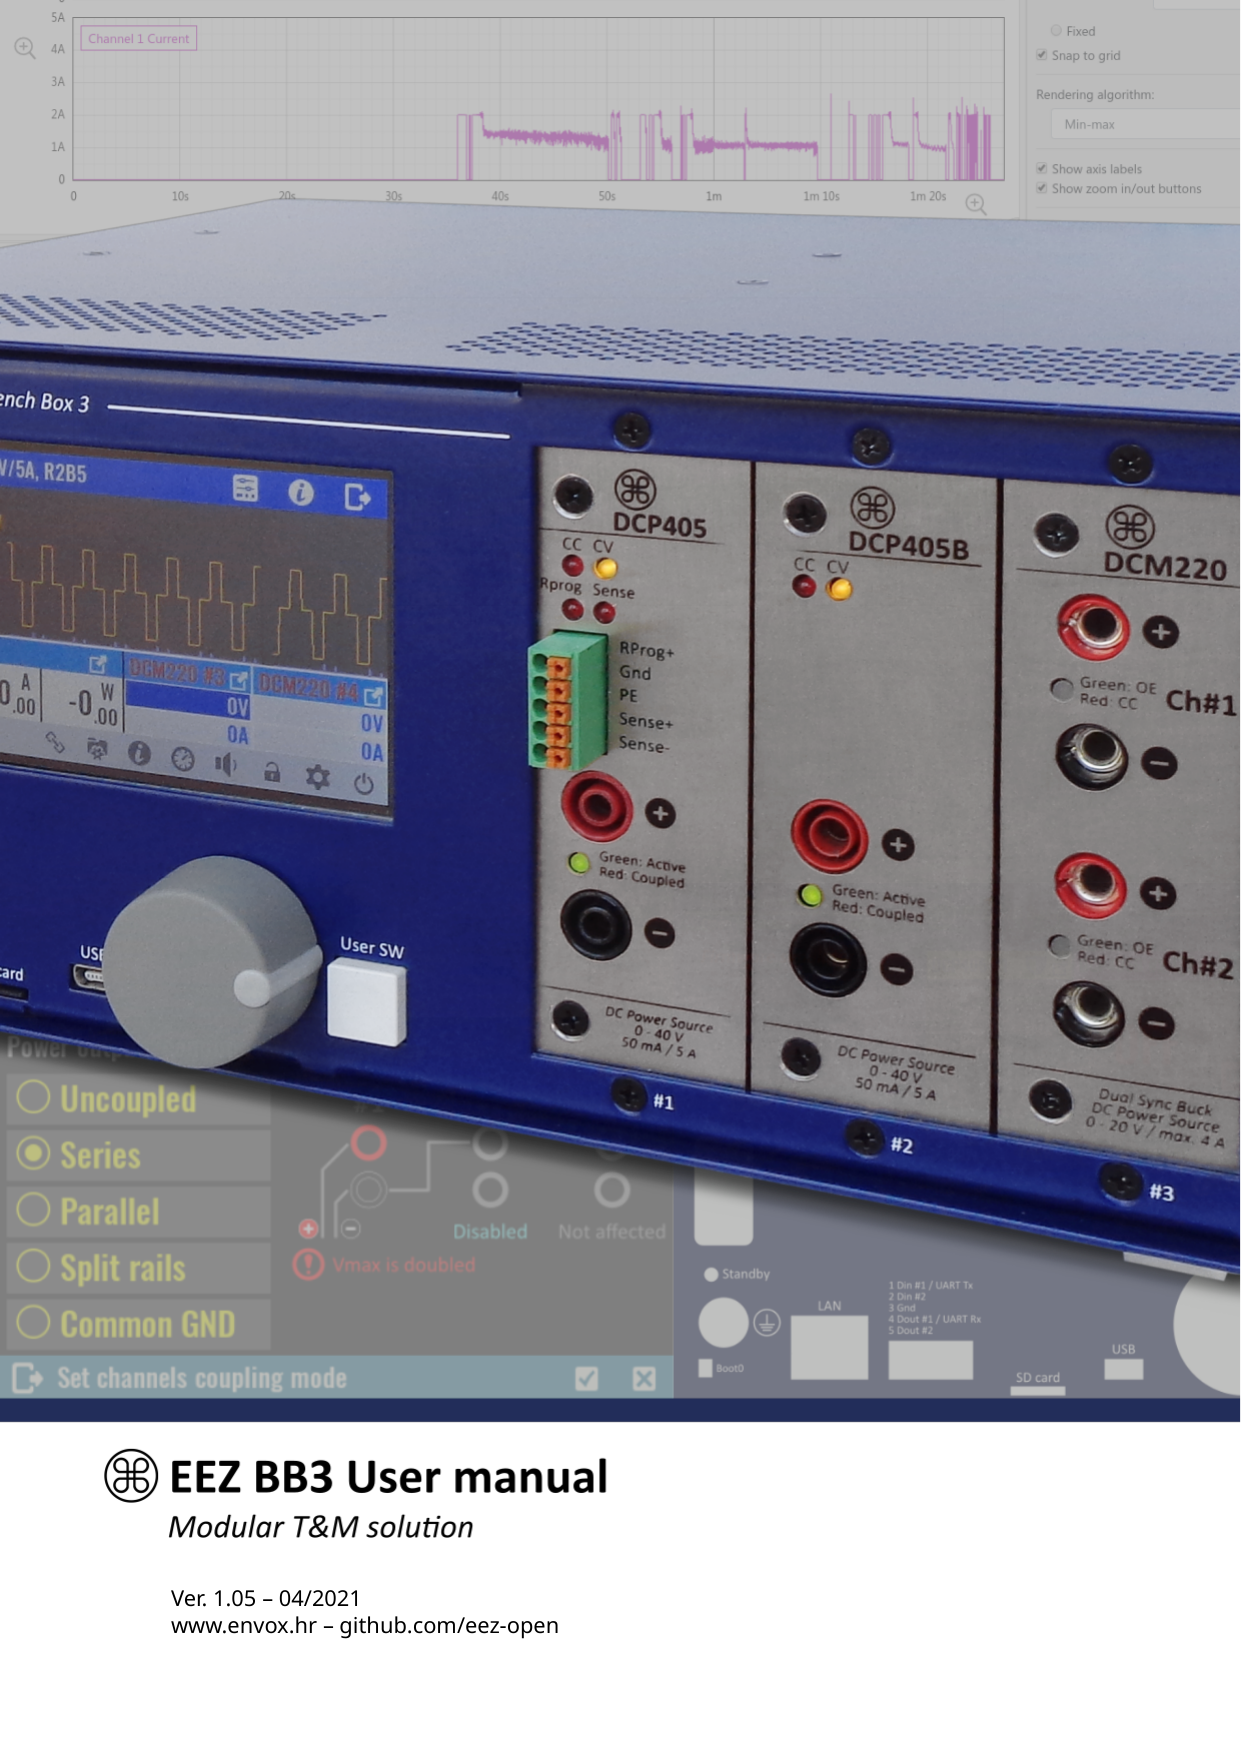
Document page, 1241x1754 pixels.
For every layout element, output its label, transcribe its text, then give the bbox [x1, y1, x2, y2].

table_header [0, 1580, 165, 1644]
table_header Ver. 1.05 – 04/2021 www.envox.hr – github.com/eez-open [165, 1580, 1240, 1644]
picture [0, 0, 1241, 1563]
